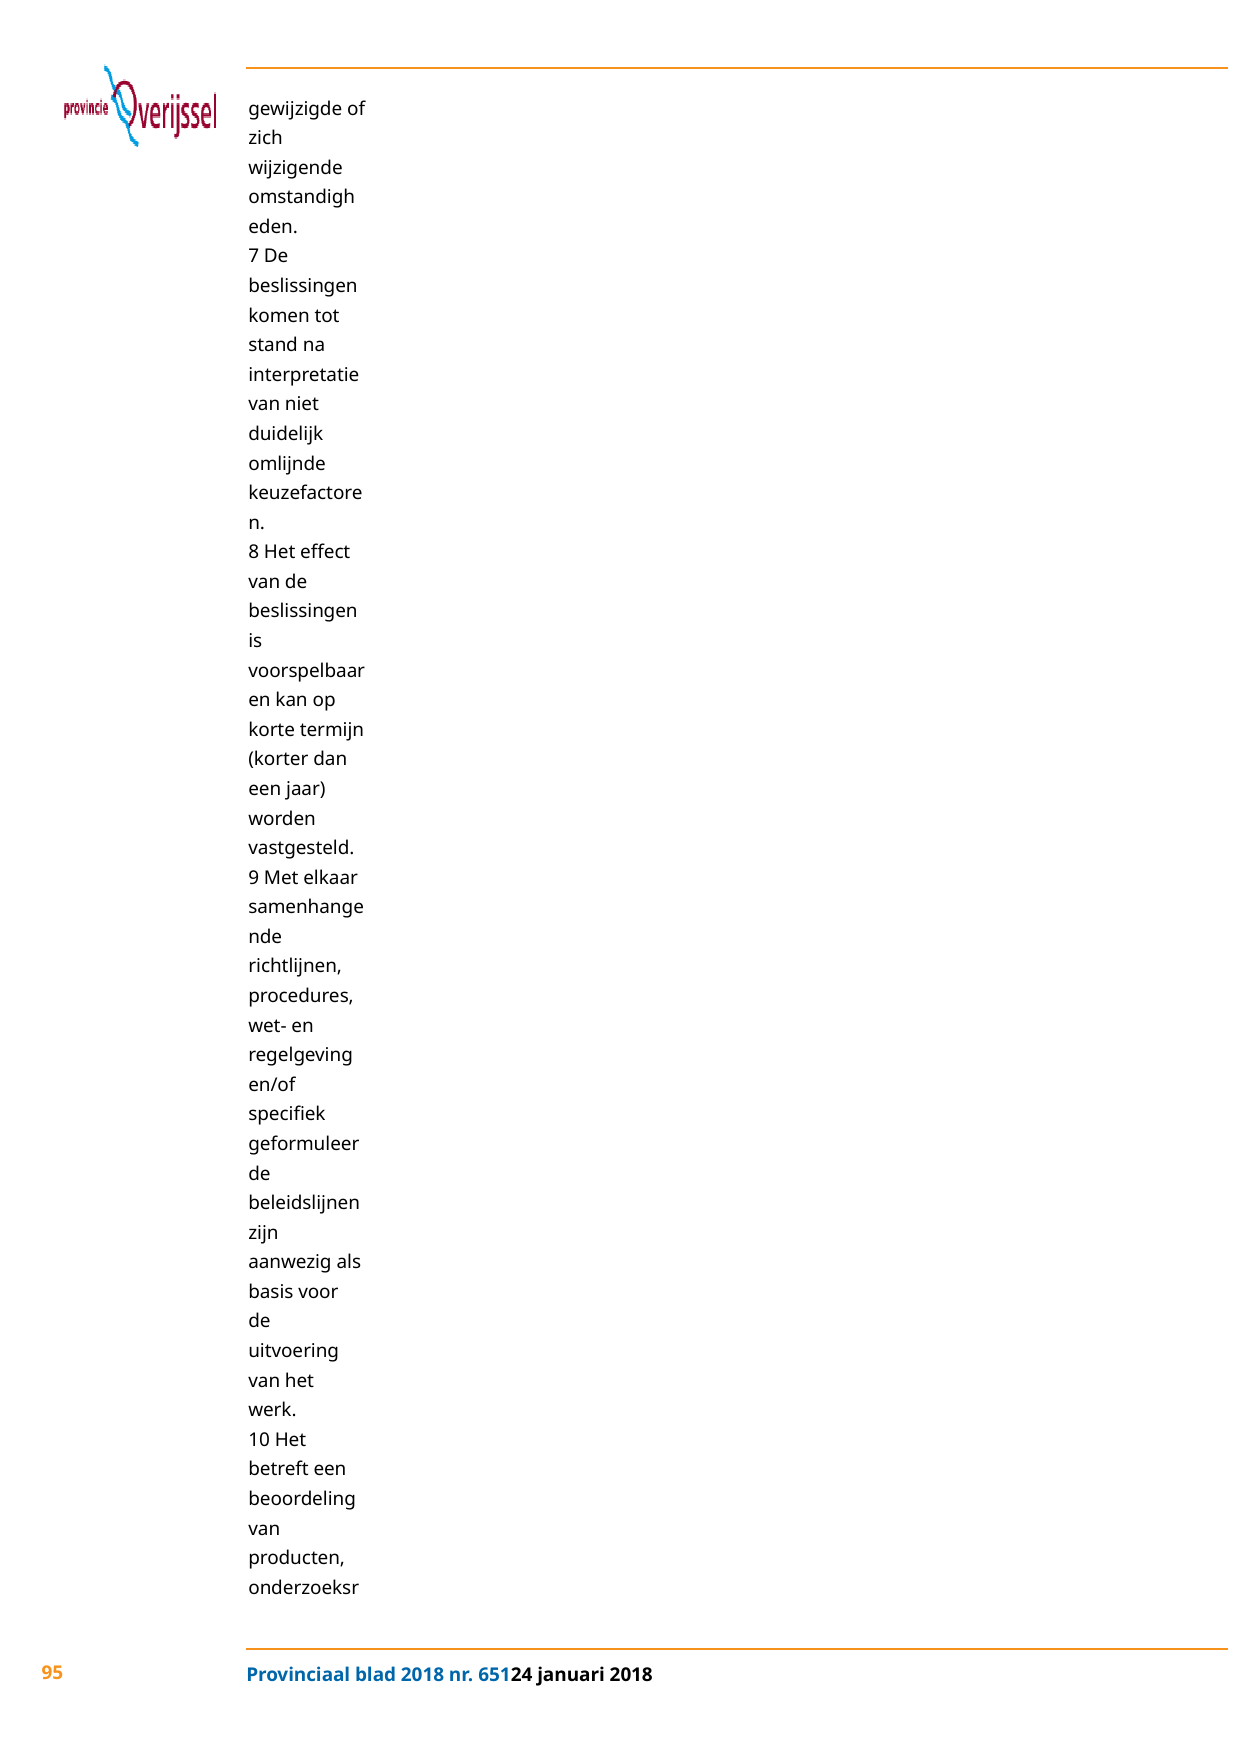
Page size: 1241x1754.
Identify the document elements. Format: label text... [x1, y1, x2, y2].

table_cell [815, 95, 927, 1600]
table_cell [702, 95, 814, 1600]
table_cell [590, 95, 702, 1600]
table_cell gewijzigde of zich wijzigende omstandigheden. 7 De beslissingen komen tot stand na interpretatie van niet duidelijk omlijnde keuzefactoren. 8 Het effect van de beslissingen is voorspelbaar en kan op korte termijn (korter dan een jaar) worden vastgesteld. 9 Met elkaar samenhangende richtlijnen, procedures, wet- en regelgeving en/of specifiek geformuleerde beleidslijnen zijn aanwezig als basis voor de uitvoering van het werk. 10 Het betreft een beoordeling van producten, onderzoeksr [248, 95, 365, 1600]
table_cell [927, 95, 1039, 1600]
table_cell [365, 95, 477, 1600]
picture [41, 47, 231, 172]
table_cell [478, 95, 590, 1600]
table_cell [1039, 95, 1152, 1600]
